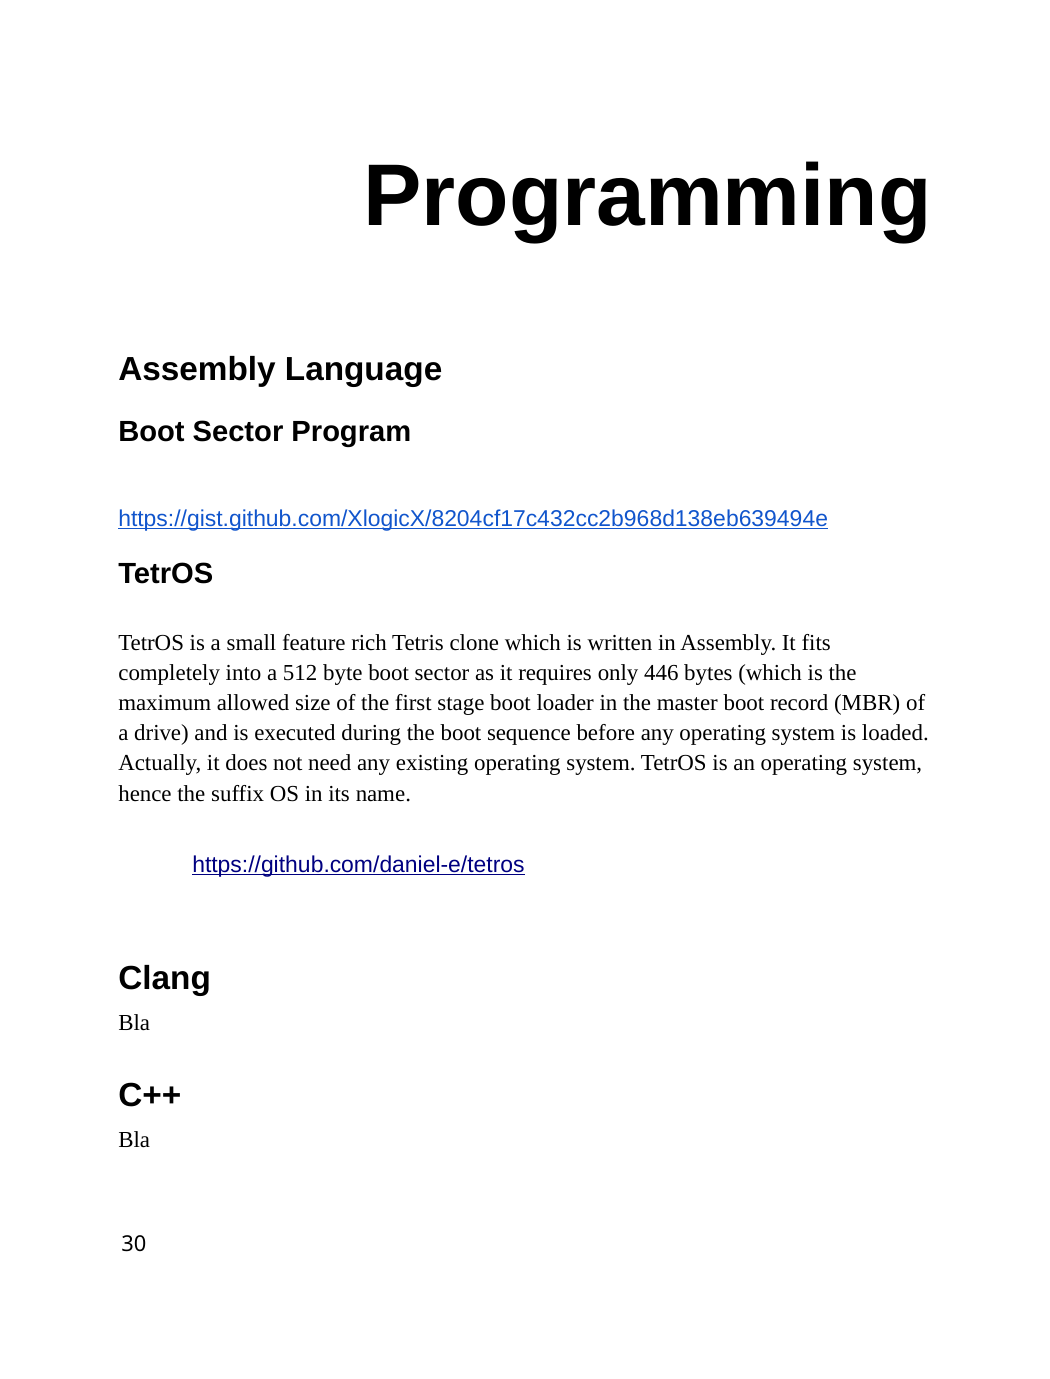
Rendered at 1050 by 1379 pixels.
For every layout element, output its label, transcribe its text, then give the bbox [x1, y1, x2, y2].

subtitle C++ [118, 1075, 932, 1113]
subtitle TetrOS [118, 556, 932, 590]
subtitle Assembly Language [118, 349, 932, 387]
text https://github.com/daniel-e/tetros [192, 851, 932, 877]
subtitle Programming [118, 143, 932, 244]
text TetrOS is a small feature rich Tetris clone which is written in Assembly. It fits completely into a 512 byte boot sector as it requires only 446 bytes (which is the maximum allowed size of the first stage boot loader in the master boot record (MBR) of a drive) and is executed during the boot sequence before any operating system is loaded. Actually, it does not need any existing operating system. TetrOS is an operating system, hence the suffix OS in its name. [118, 629, 932, 806]
text Bla [118, 1126, 932, 1152]
subtitle Boot Sector Program [118, 414, 932, 448]
text https://gist.github.com/XlogicX/8204cf17c432cc2b968d138eb639494e [118, 505, 932, 532]
text Bla [118, 1009, 932, 1036]
subtitle Clang [118, 958, 932, 997]
